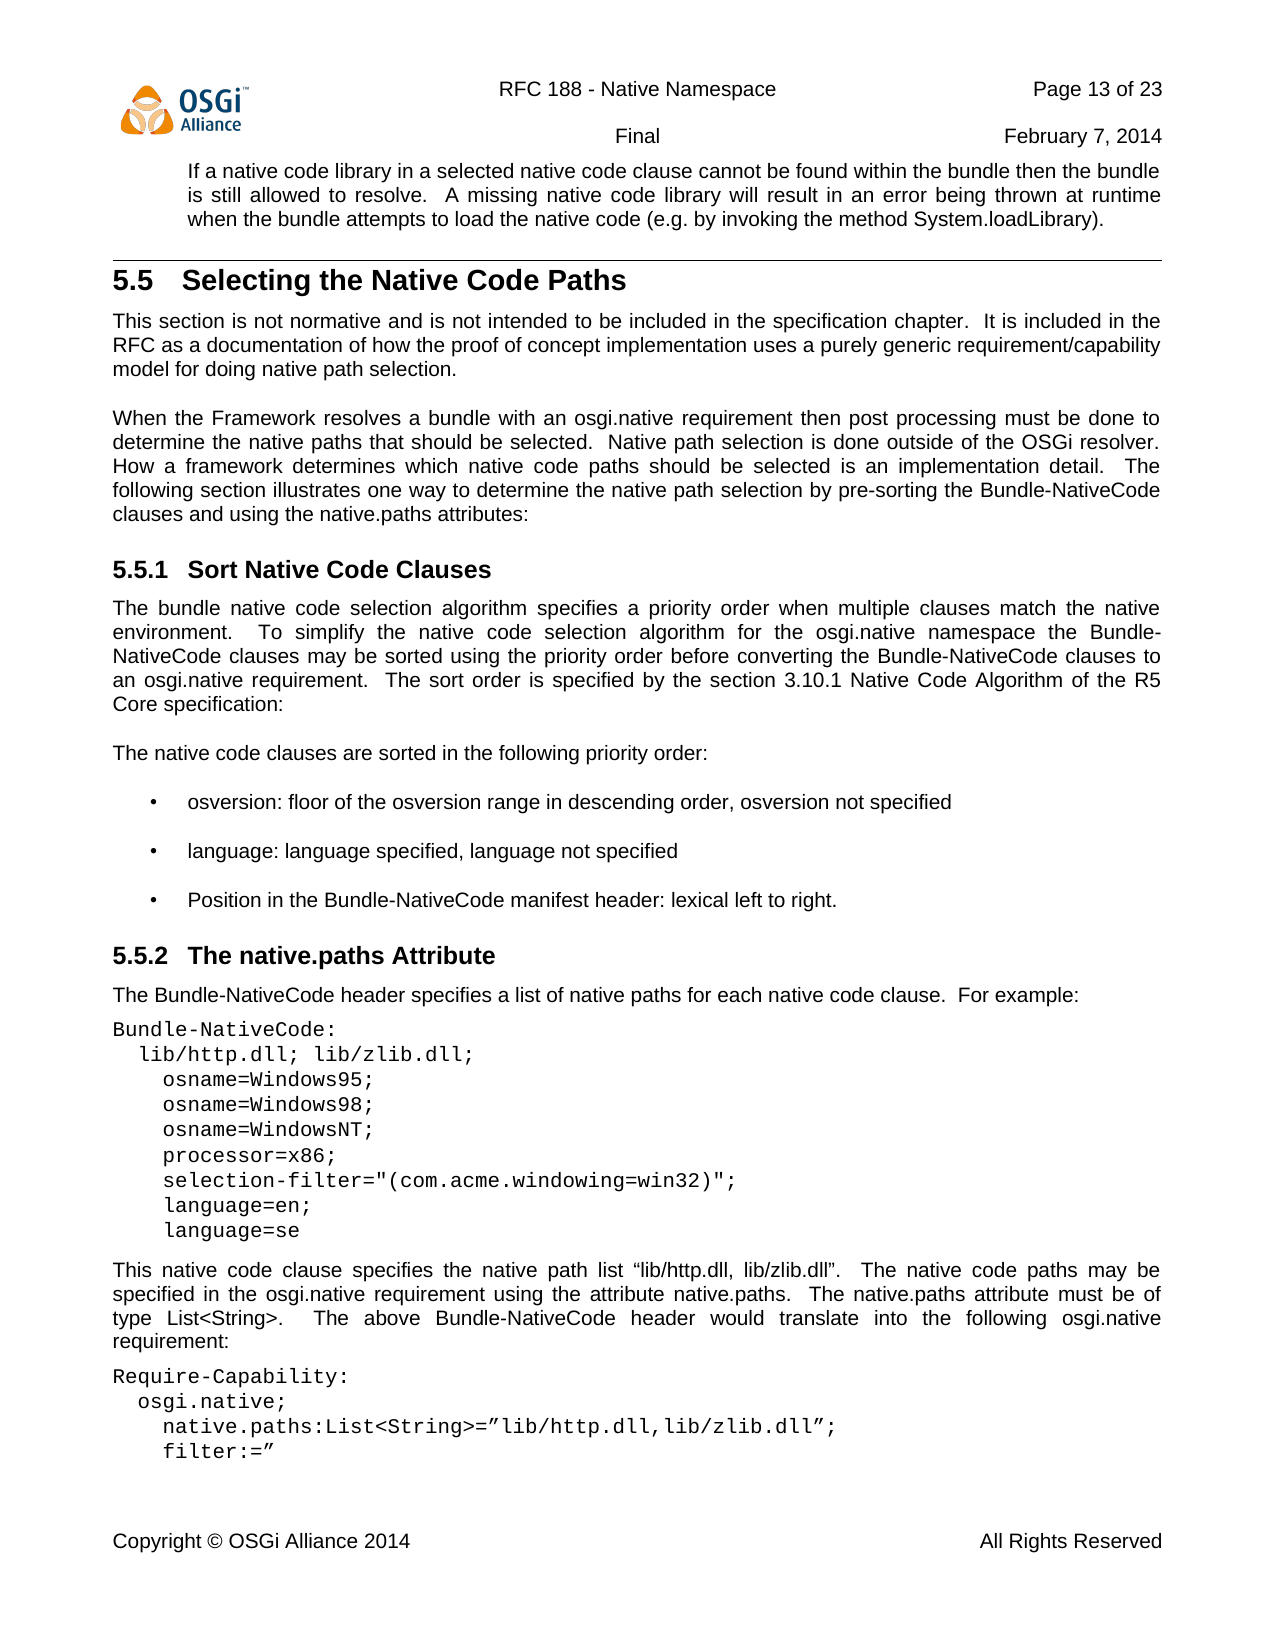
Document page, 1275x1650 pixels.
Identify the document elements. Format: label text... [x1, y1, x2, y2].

text selection-filter="(com.acme.windowing=win32)"; [112, 1170, 1162, 1193]
text native.paths:List<String>=”lib/http.dll,lib/zlib.dll”; [112, 1416, 1162, 1440]
text filter:=” [112, 1441, 1162, 1465]
text This section is not normative and is not intended to be included in the specification chapter. It is included in the RFC as a documentation of how the proof of concept implementation uses a purely generic requirement/capability model for doing native path selection. [112, 309, 1162, 381]
text If a native code library in a selected native code clause cannot be found within the bundle then the bundle is still allowed to resolve. A missing native code library will result in an error being thrown at runtime when the bundle attempts to load the native code (e.g. by invoking the method System.loadLibrary). [187, 159, 1162, 231]
subtitle Sort Native Code Clauses [112, 555, 1162, 584]
text language=en; [112, 1195, 1162, 1218]
subtitle The native.paths Attribute [112, 941, 1162, 970]
picture [113, 78, 257, 142]
text osname=Windows95; [112, 1069, 1162, 1093]
text The bundle native code selection algorithm specifies a priority order when multiple clauses match the native environment. To simplify the native code selection algorithm for the osgi.native namespace the Bundle-NativeCode clauses may be sorted using the priority order before converting the Bundle-NativeCode clauses to an osgi.native requirement. The sort order is specified by the section 3.10.1 Native Code Algorithm of the R5 Core specification: [112, 596, 1162, 716]
text language=se [112, 1220, 1162, 1243]
list osversion: floor of the osversion range in descending order, osversion not specified [150, 790, 1162, 814]
text Require-Capability: [112, 1366, 1162, 1389]
text osname=Windows98; [112, 1094, 1162, 1118]
text The native code clauses are sorted in the following priority order: [112, 741, 1162, 765]
text osgi.native; [112, 1391, 1162, 1414]
list Position in the Bundle-NativeCode manifest header: lexical left to right. [150, 888, 1162, 912]
text osname=WindowsNT; [112, 1119, 1162, 1143]
text The Bundle-NativeCode header specifies a list of native paths for each native code clause. For example: [112, 983, 1162, 1007]
text When the Framework resolves a bundle with an osgi.native requirement then post processing must be done to determine the native paths that should be selected. Native path selection is done outside of the OSGi resolver. How a framework determines which native code paths should be selected is an implementation detail. The following section illustrates one way to determine the native path selection by pre-sorting the Bundle-NativeCode clauses and using the native.paths attributes: [112, 406, 1162, 526]
text Bundle-NativeCode: [112, 1019, 1162, 1043]
text processor=x86; [112, 1144, 1162, 1168]
subtitle Selecting the Native Code Paths [112, 261, 1162, 297]
list language: language specified, language not specified [150, 839, 1162, 863]
text lib/http.dll; lib/zlib.dll; [112, 1044, 1162, 1068]
text This native code clause specifies the native path list “lib/http.dll, lib/zlib.dll”. The native code paths may be specified in the osgi.native requirement using the attribute native.paths. The native.paths attribute must be of type List<String>. The above Bundle-NativeCode header would translate into the following osgi.native requirement: [112, 1257, 1162, 1353]
